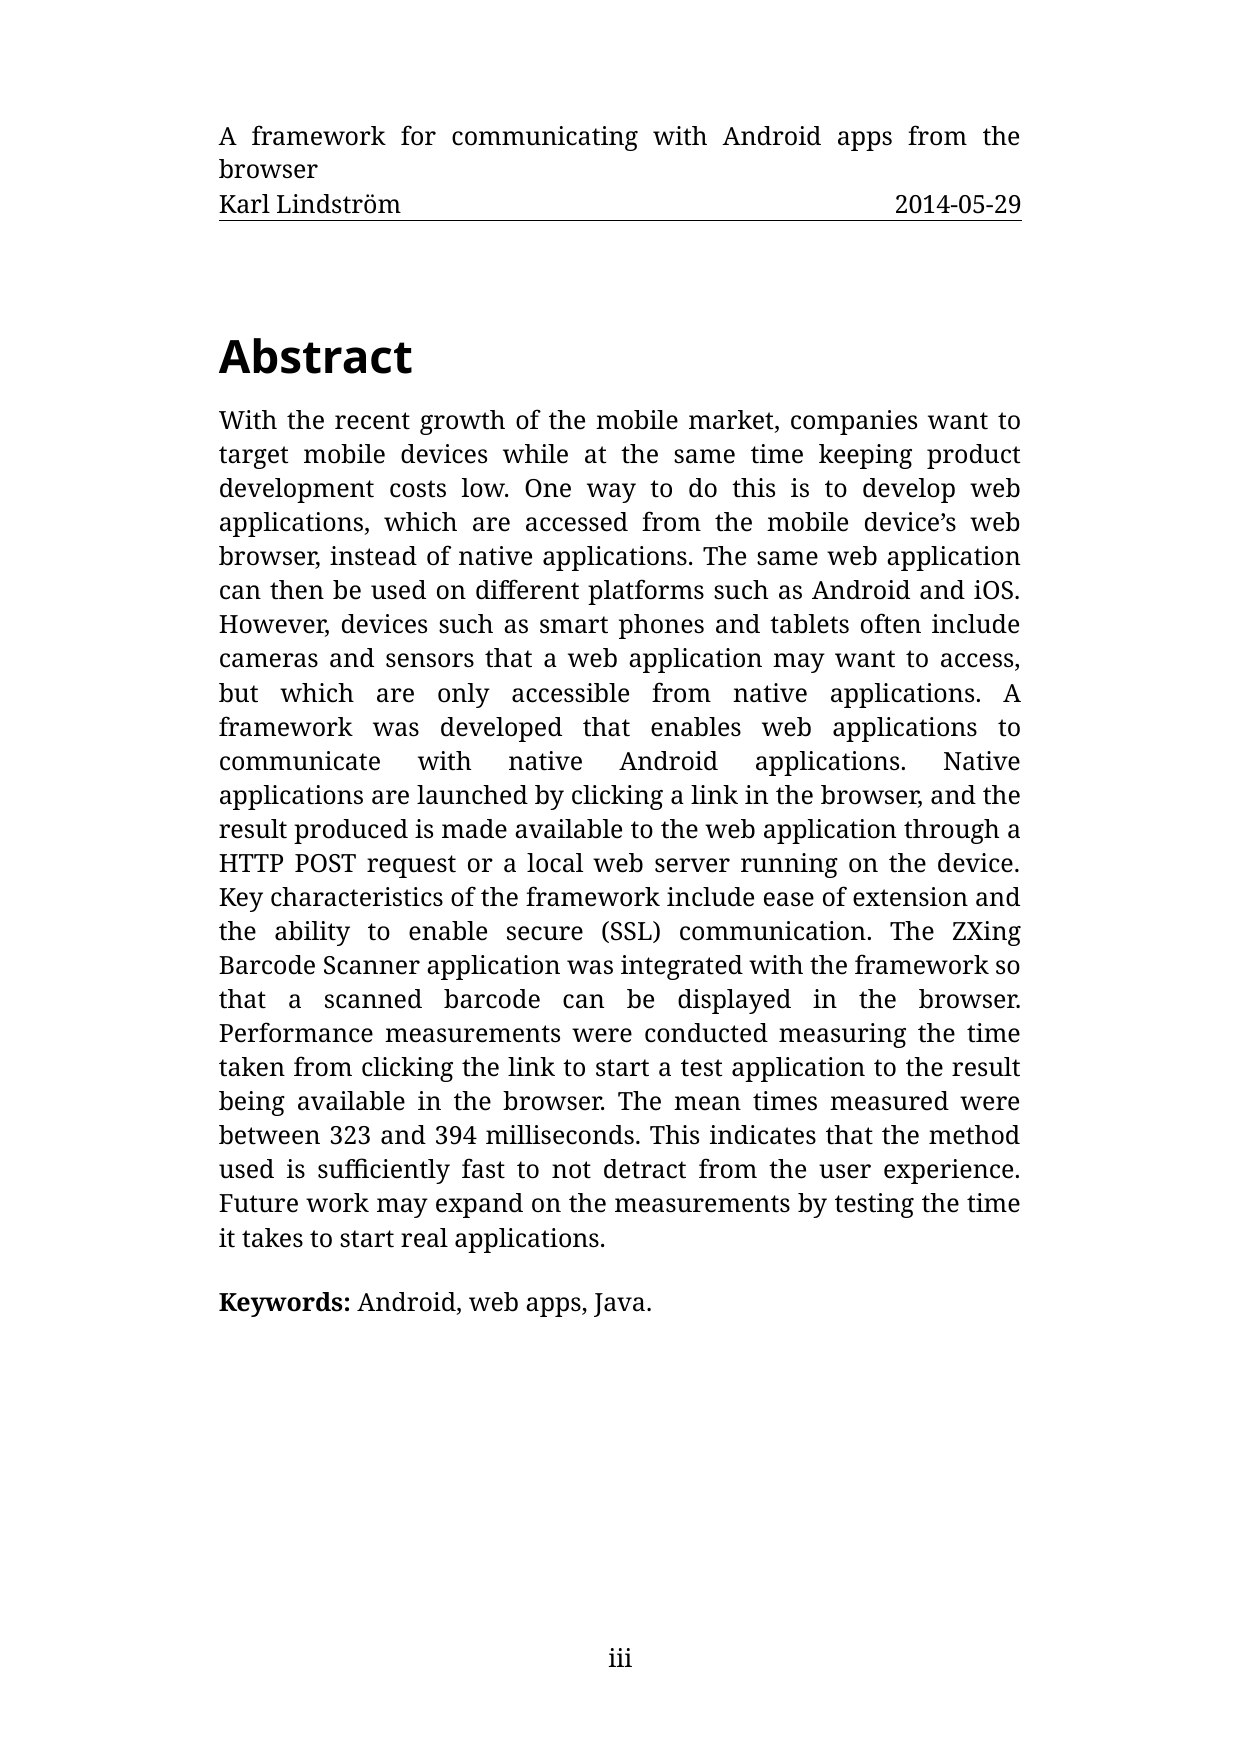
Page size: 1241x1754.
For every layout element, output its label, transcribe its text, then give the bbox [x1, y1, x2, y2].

subtitle Abstract [218, 325, 1022, 387]
subtitle With the recent growth of the mobile market, companies want to target mobile devices while at the same time keeping product development costs low. One way to do this is to develop web applications, which are accessed from the mobile device’s web browser, instead of native applications. The same web application can then be used on different platforms such as Android and iOS. However, devices such as smart phones and tablets often include cameras and sensors that a web application may want to access, but which are only accessible from native applications. A framework was developed that enables web applications to communicate with native Android applications. Native applications are launched by clicking a link in the browser, and the result produced is made available to the web application through a HTTP POST request or a local web server running on the device. Key characteristics of the framework include ease of extension and the ability to enable secure (SSL) communication. The ZXing Barcode Scanner application was integrated with the framework so that a scanned barcode can be displayed in the browser. Performance measurements were conducted measuring the time taken from clicking the link to start a test application to the result being available in the browser. The mean times measured were between 323 and 394 milliseconds. This indicates that the method used is sufficiently fast to not detract from the user experience. Future work may expand on the measurements by testing the time it takes to start real applications. [218, 403, 1022, 1254]
subtitle Keywords: Android, web apps, Java. [218, 1285, 1022, 1319]
